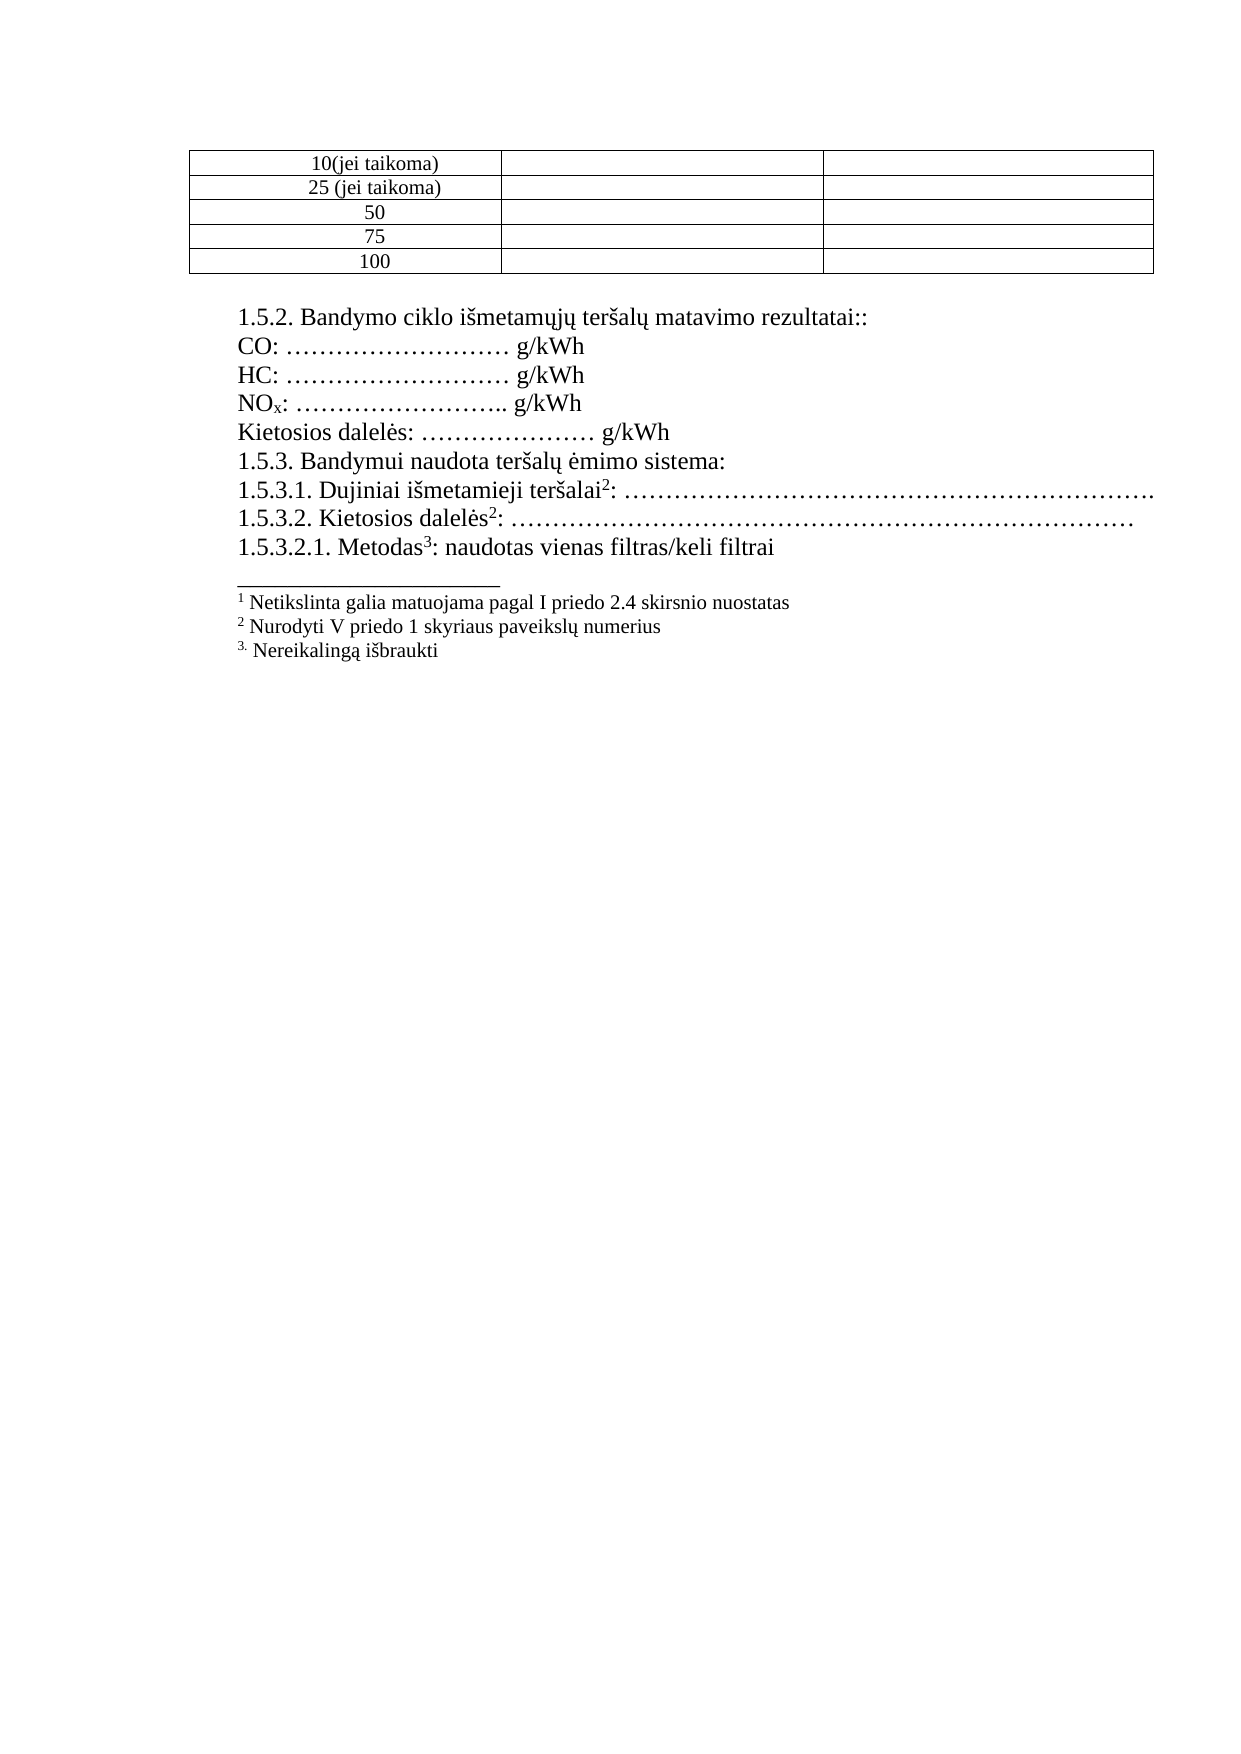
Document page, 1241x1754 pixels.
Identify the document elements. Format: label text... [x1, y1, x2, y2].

text 3. Nereikalingą išbraukti [178, 638, 1169, 662]
text Kietosios dalelės: ………………… g/kWh [178, 417, 1169, 446]
text 1 Netikslinta galia matuojama pagal I priedo 2.4 skirsnio nuostatas [178, 590, 1169, 614]
table_cell [824, 249, 1153, 273]
table_cell [502, 151, 823, 174]
table_cell 25 (jei taikoma) [190, 176, 501, 199]
table_cell [502, 200, 823, 224]
text 1.5.3.1. Dujiniai išmetamieji teršalai2: ………………………………………………………. [178, 475, 1169, 503]
table_cell 10(jei taikoma) [190, 151, 501, 174]
table_cell [824, 176, 1153, 199]
table_cell [502, 225, 823, 248]
text NOx: …………………….. g/kWh [178, 388, 1169, 417]
text 1.5.2. Bandymo ciklo išmetamųjų teršalų matavimo rezultatai:: [178, 302, 1169, 331]
text CO: ……………………… g/kWh [178, 331, 1169, 360]
table_cell 50 [190, 200, 501, 224]
table_cell [824, 151, 1153, 174]
text _____________________ [178, 561, 1169, 590]
text HC: ……………………… g/kWh [178, 360, 1169, 388]
text 2 Nurodyti V priedo 1 skyriaus paveikslų numerius [178, 614, 1169, 638]
text 1.5.3.2. Kietosios dalelės2: ………………………………………………………………… [178, 503, 1169, 532]
table_cell [502, 249, 823, 273]
table_cell 100 [190, 249, 501, 273]
text 1.5.3. Bandymui naudota teršalų ėmimo sistema: [178, 446, 1169, 475]
table_cell [824, 225, 1153, 248]
text 1.5.3.2.1. Metodas3: naudotas vienas filtras/keli filtrai [178, 532, 1169, 561]
table_cell [502, 176, 823, 199]
table_cell 75 [190, 225, 501, 248]
table_cell [824, 200, 1153, 224]
